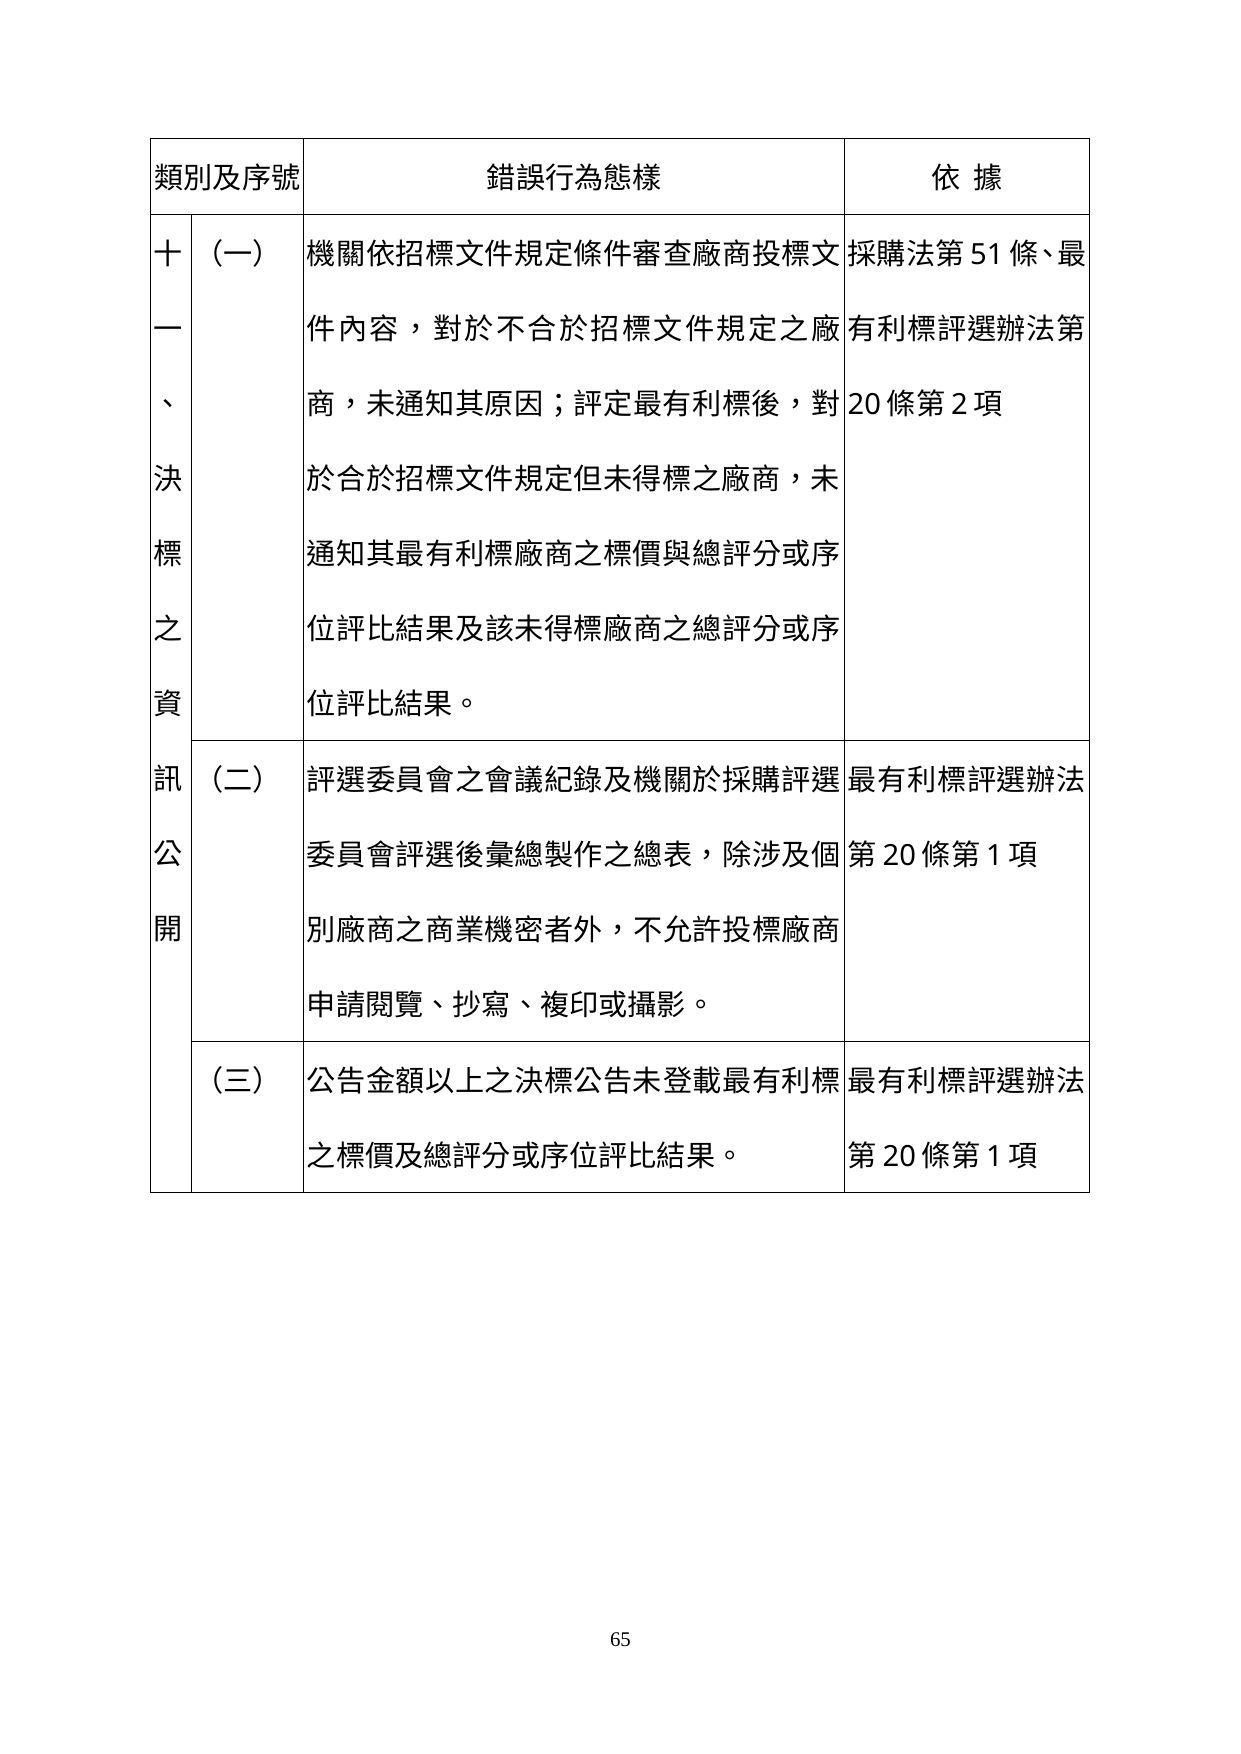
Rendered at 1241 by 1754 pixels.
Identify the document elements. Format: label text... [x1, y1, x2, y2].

table_cell 最有利標評選辦法第20條第1項 [845, 741, 1089, 1041]
table_header 依 據 [845, 139, 1089, 213]
table_cell 公告金額以上之決標公告未登載最有利標之標價及總評分或序位評比結果。 [304, 1042, 844, 1192]
table_cell 採購法第51條、最有利標評選辦法第20條第2項 [845, 215, 1089, 739]
table_cell 最有利標評選辦法第20條第1項 [845, 1042, 1089, 1192]
table_cell 十一、決標之資訊公開 [151, 215, 191, 1192]
table_header 錯誤行為態樣 [304, 139, 844, 213]
table_header 類別及序號 [151, 139, 303, 213]
table_cell 機關依招標文件規定條件審查廠商投標文件內容，對於不合於招標文件規定之廠商，未通知其原因；評定最有利標後，對於合於招標文件規定但未得標之廠商，未通知其最有利標廠商之標價與總評分或序位評比結果及該未得標廠商之總評分或序位評比結果。 [304, 215, 844, 739]
table_cell 評選委員會之會議紀錄及機關於採購評選委員會評選後彙總製作之總表，除涉及個別廠商之商業機密者外，不允許投標廠商申請閱覽、抄寫、複印或攝影。 [304, 741, 844, 1041]
table_cell （一） [192, 215, 303, 739]
table_cell （二） [192, 741, 303, 1041]
table_cell （三） [192, 1042, 303, 1192]
